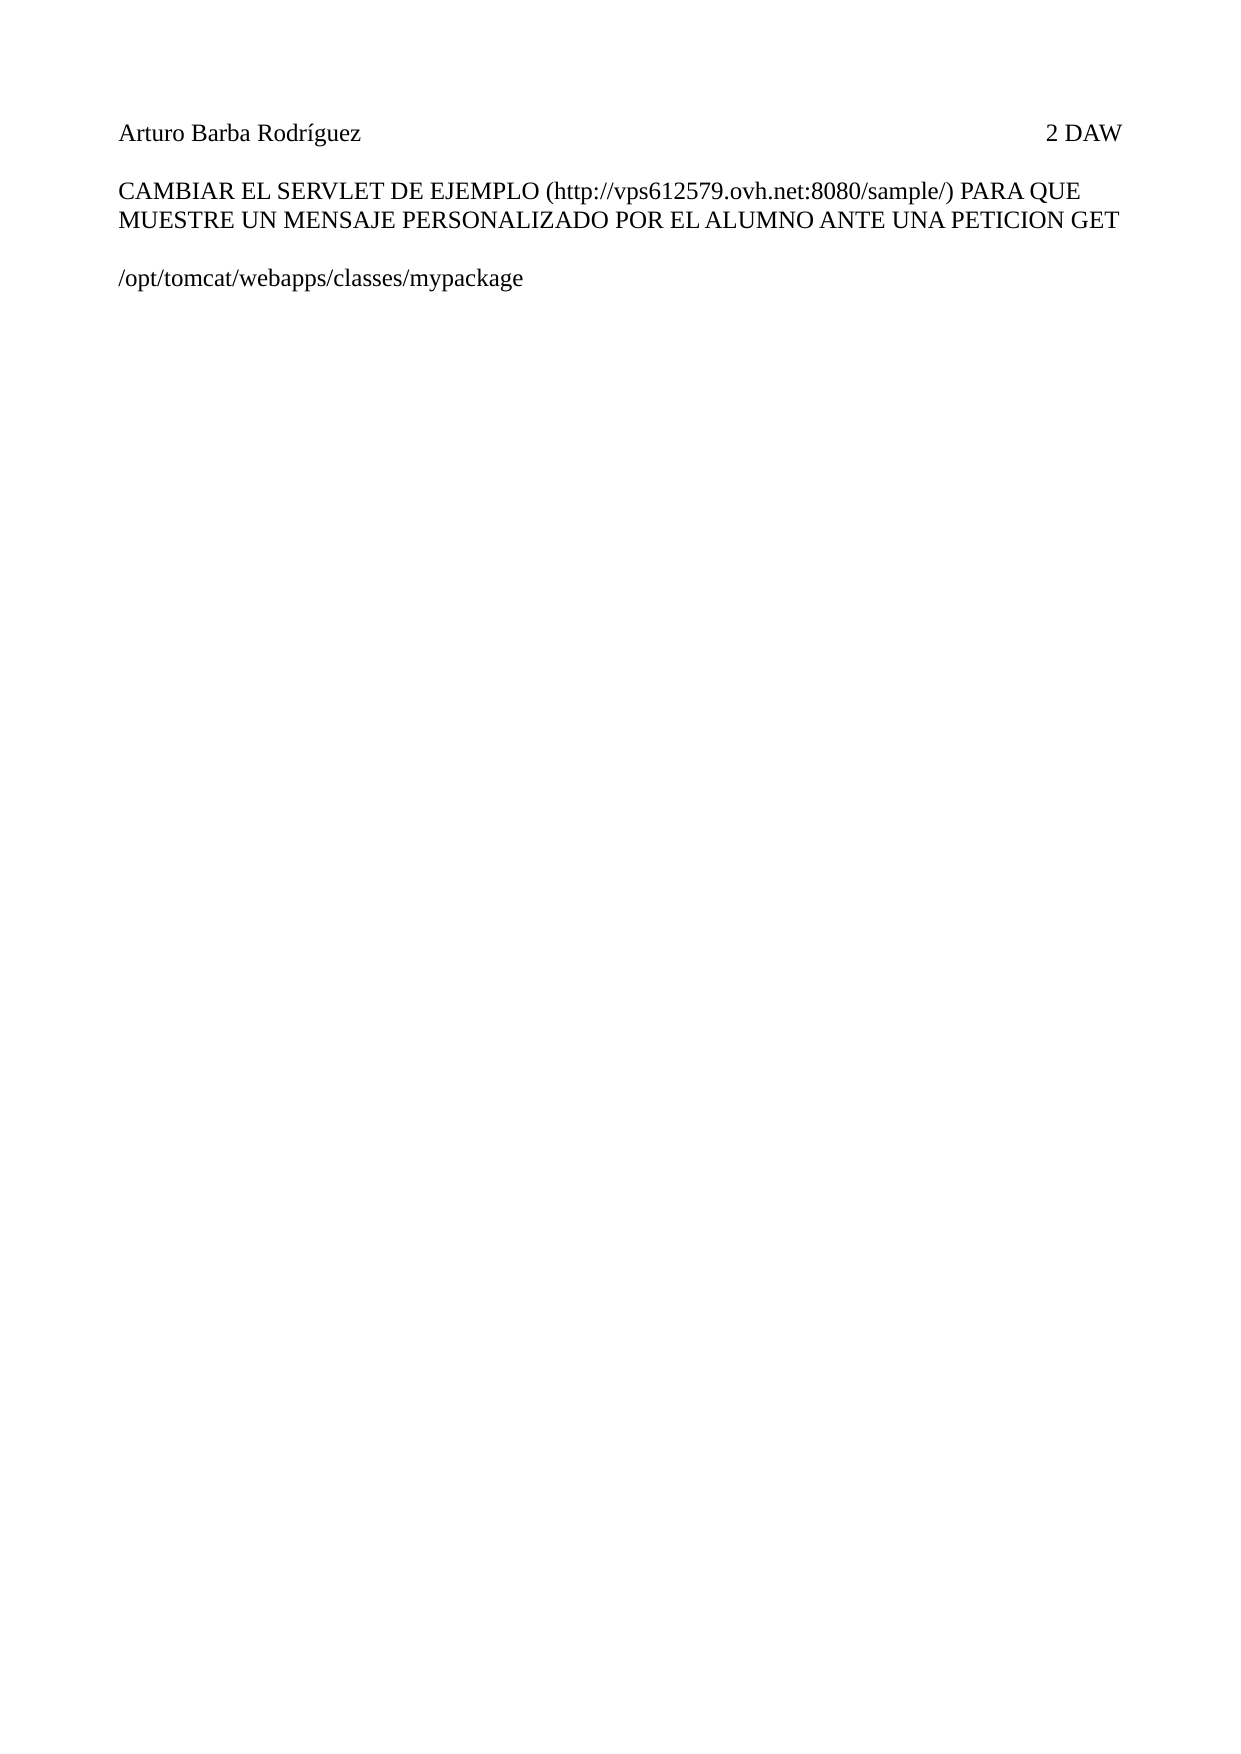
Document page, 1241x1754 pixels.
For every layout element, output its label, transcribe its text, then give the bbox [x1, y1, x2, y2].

text /opt/tomcat/webapps/classes/mypackage [118, 263, 1122, 291]
text CAMBIAR EL SERVLET DE EJEMPLO (http://vps612579.ovh.net:8080/sample/) PARA QUE MUESTRE UN MENSAJE PERSONALIZADO POR EL ALUMNO ANTE UNA PETICION GET [118, 176, 1122, 234]
